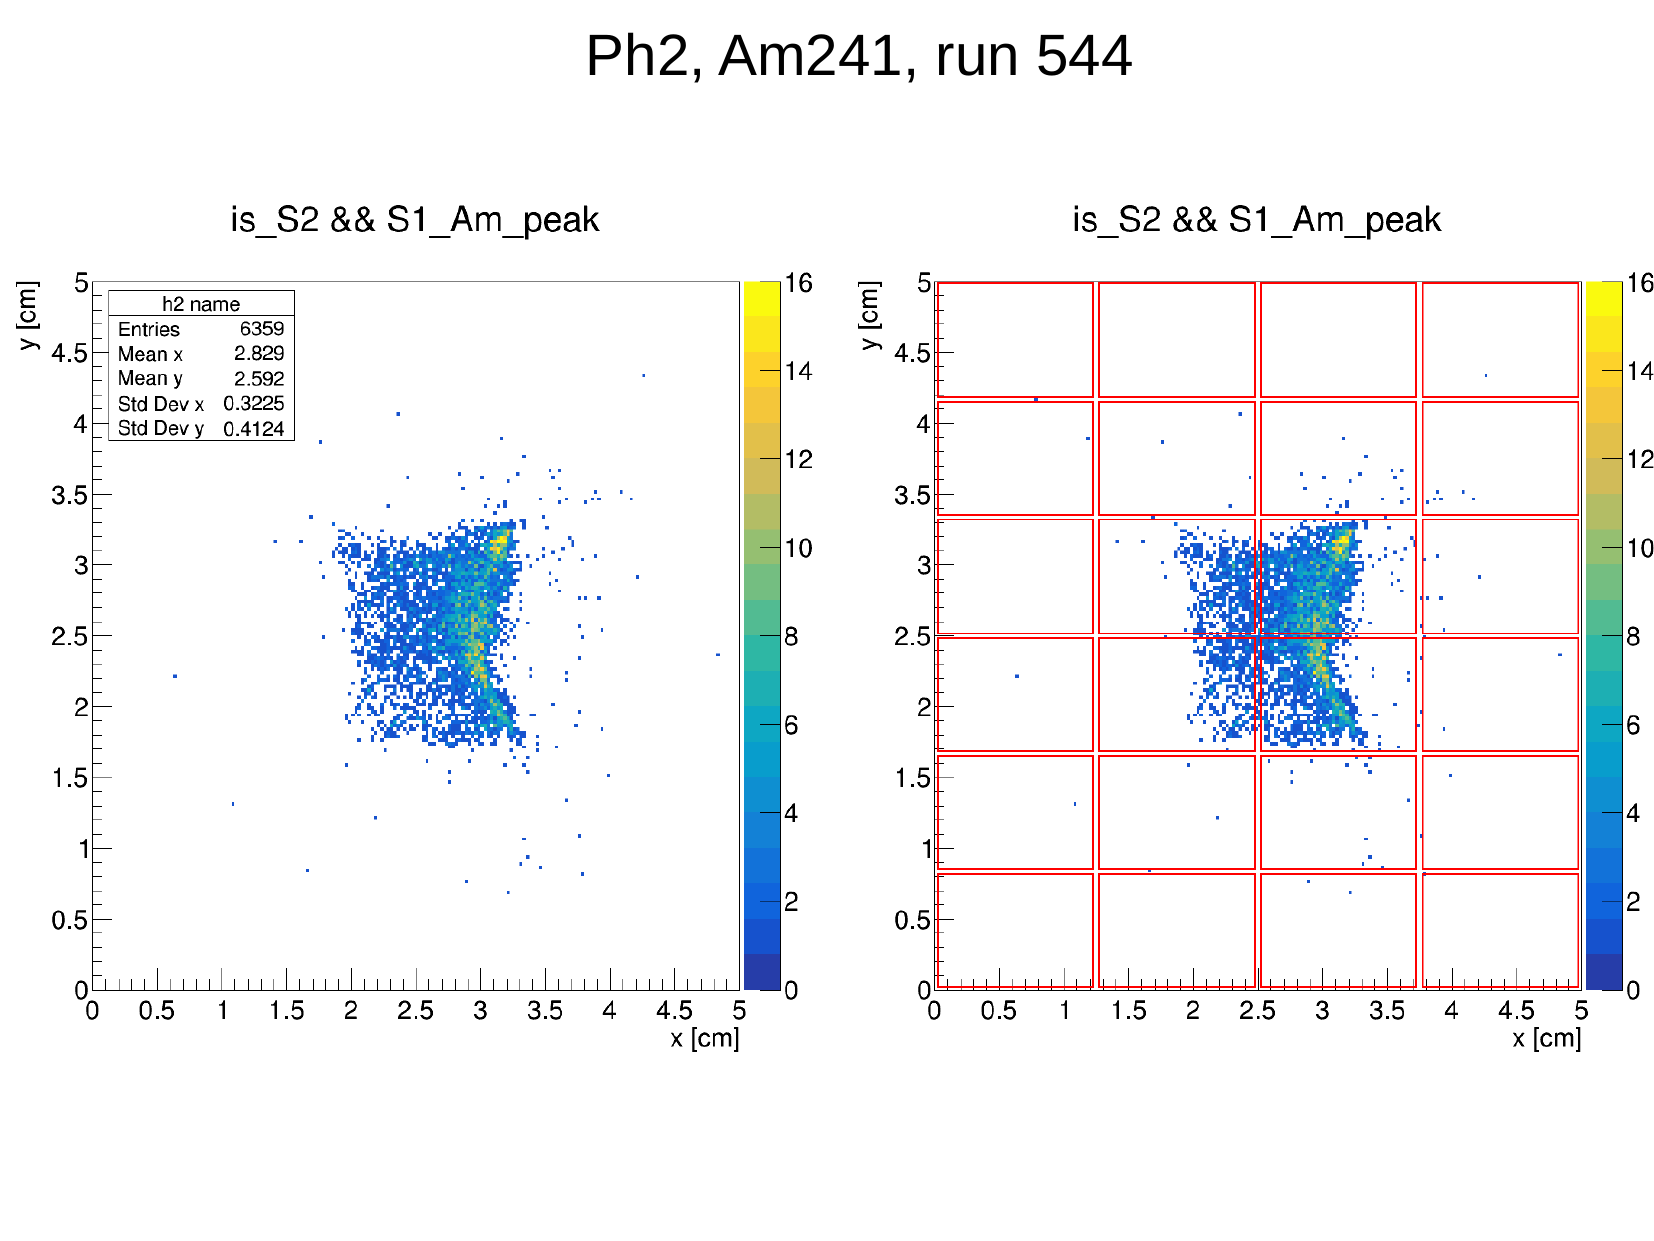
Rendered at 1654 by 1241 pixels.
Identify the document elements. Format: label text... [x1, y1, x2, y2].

text_box Ph2, Am241, run 544 [519, 15, 1201, 151]
picture [6, 189, 1654, 1057]
